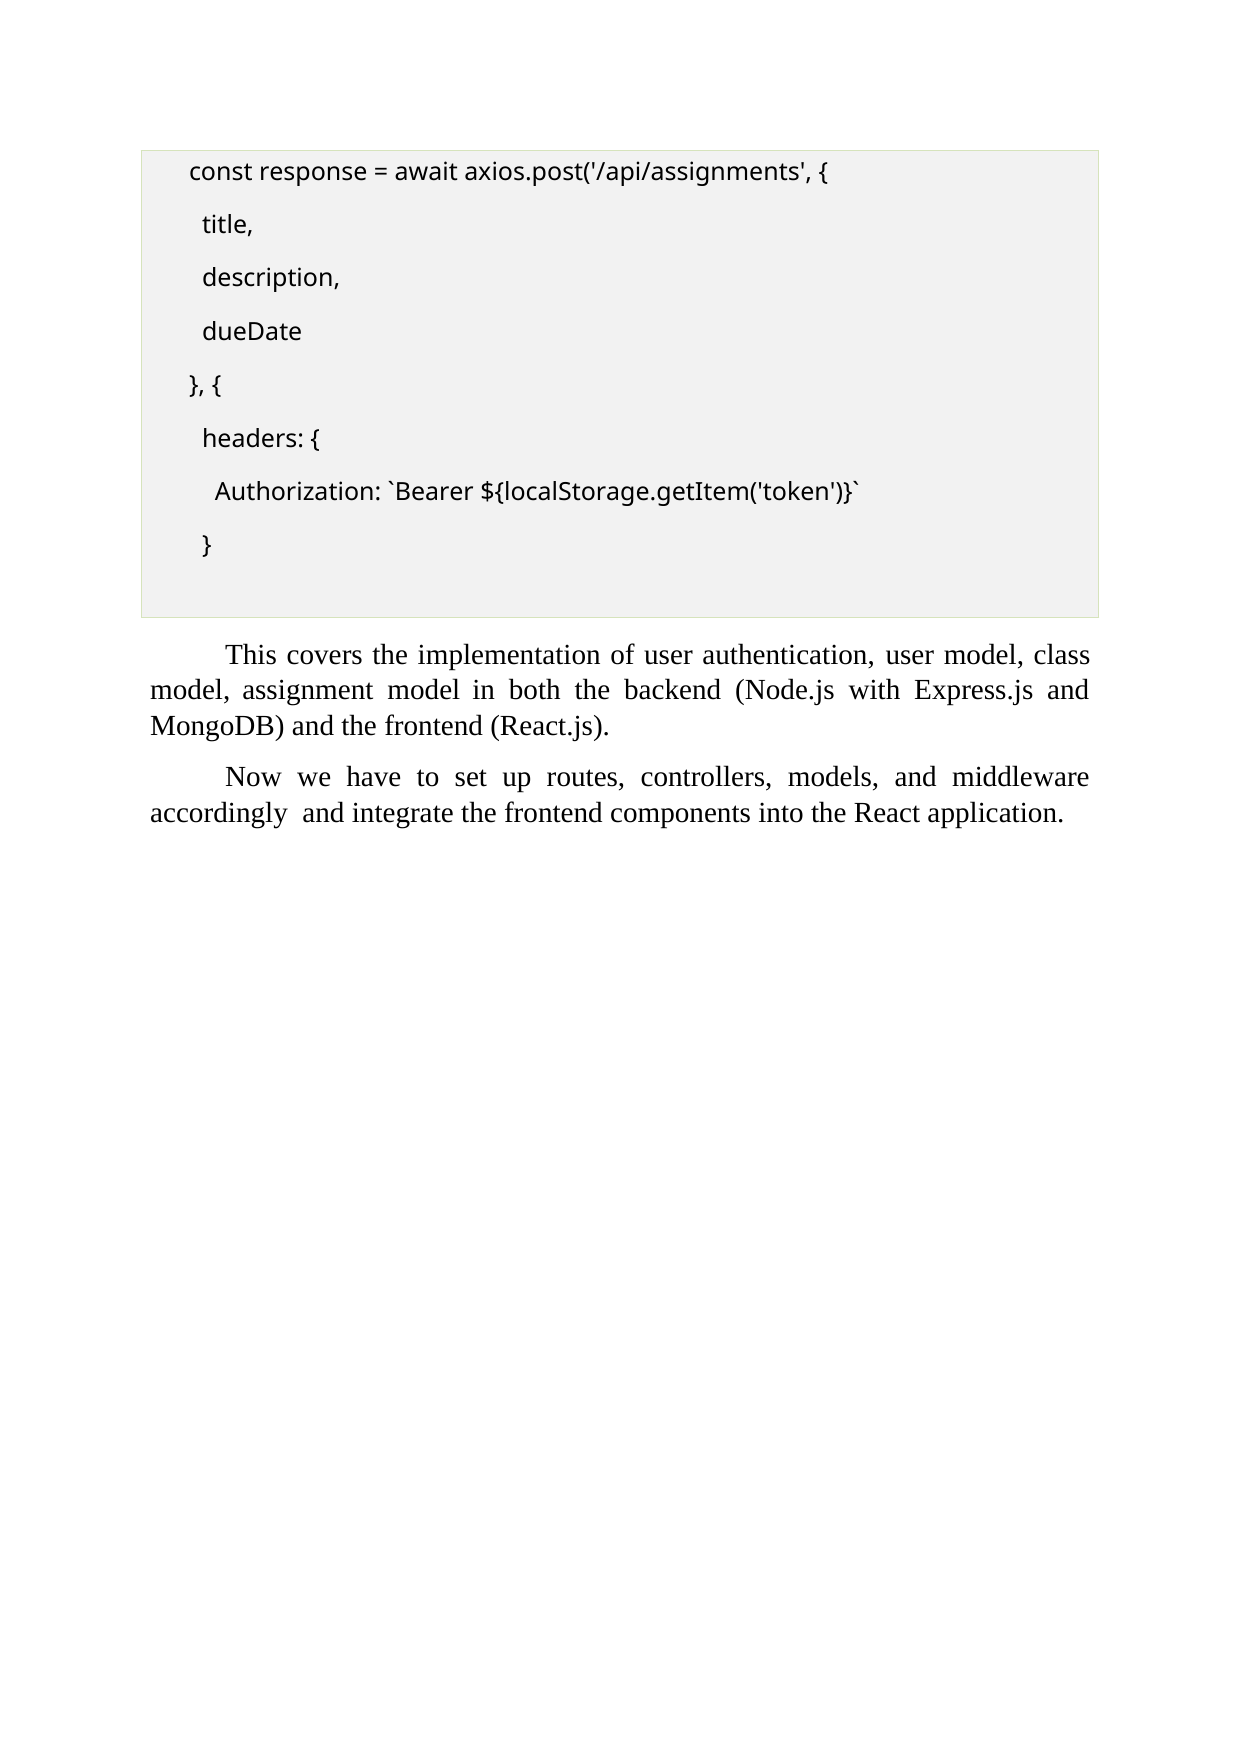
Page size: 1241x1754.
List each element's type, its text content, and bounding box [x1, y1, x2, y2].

text dueDate [142, 310, 1098, 347]
text title, [142, 203, 1098, 241]
text Authorization: `Bearer ${localStorage.getItem('token')}` [142, 471, 1098, 508]
text } [142, 524, 1098, 561]
text This covers the implementation of user authentication, user model, class model, assignment model in both the backend (Node.js with Express.js and MongoDB) and the frontend (React.js). [150, 637, 1090, 741]
text headers: { [142, 417, 1098, 454]
text Now we have to set up routes, controllers, models, and middleware accordingly and integrate the frontend components into the React application. [150, 759, 1090, 828]
text description, [142, 257, 1098, 294]
text const response = await axios.post('/api/assignments', { [142, 151, 1098, 187]
text }, { [142, 364, 1098, 401]
